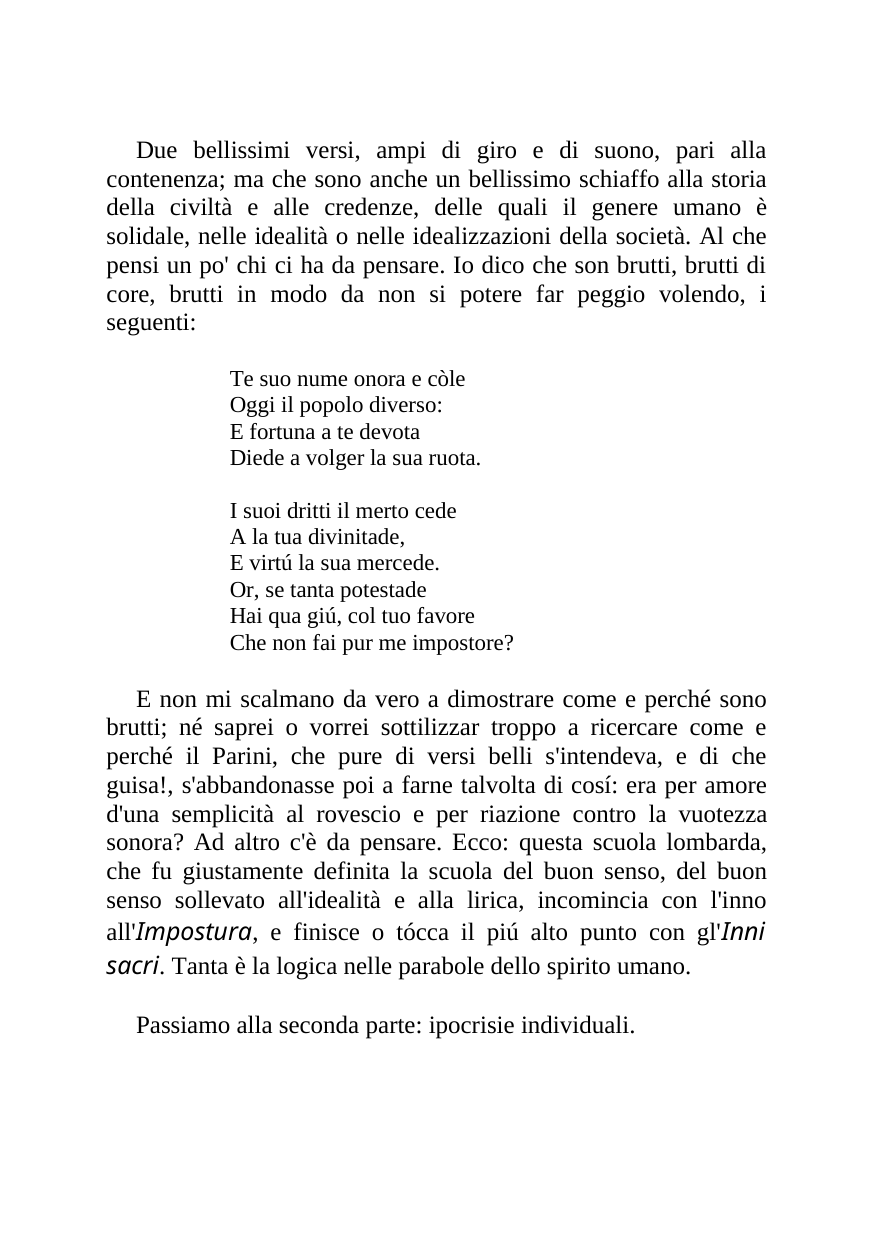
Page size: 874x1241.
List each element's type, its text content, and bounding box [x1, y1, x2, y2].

text Due bellissimi versi, ampi di giro e di suono, pari alla contenenza; ma che sono anche un bellissimo schiaffo alla storia della civiltà e alle credenze, delle quali il genere umano è solidale, nelle idealità o nelle idealizzazioni della società. Al che pensi un po' chi ci ha da pensare. Io dico che son brutti, brutti di core, brutti in modo da non si potere far peggio volendo, i seguenti: [106, 135, 768, 336]
text Te suo nume onora e còle [200, 365, 768, 391]
text Passiamo alla seconda parte: ipocrisie individuali. [106, 1011, 768, 1039]
text A la tua divinitade, [200, 523, 768, 549]
text E virtú la sua mercede. [200, 549, 768, 576]
text Or, se tanta potestade [200, 576, 768, 602]
text Diede a volger la sua ruota. [200, 444, 768, 470]
text Hai qua giú, col tuo favore [200, 602, 768, 628]
text E fortuna a te devota [200, 418, 768, 444]
text Che non fai pur me impostore? [200, 628, 768, 655]
text I suoi dritti il merto cede [200, 497, 768, 523]
text E non mi scalmano da vero a dimostrare come e perché sono brutti; né saprei o vorrei sottilizzar troppo a ricercare come e perché il Parini, che pure di versi belli s'intendeva, e di che guisa!, s'abbandonasse poi a farne talvolta di cosí: era per amore d'una semplicità al rovescio e per riazione contro la vuotezza sonora? Ad altro c'è da pensare. Ecco: questa scuola lombarda, che fu giustamente definita la scuola del buon senso, del buon senso sollevato all'idealità e alla lirica, incomincia con l'inno all'Impostura, e finisce o tócca il piú alto punto con gl'Inni sacri. Tanta è la logica nelle parabole dello spirito umano. [106, 684, 768, 982]
text Oggi il popolo diverso: [200, 391, 768, 418]
